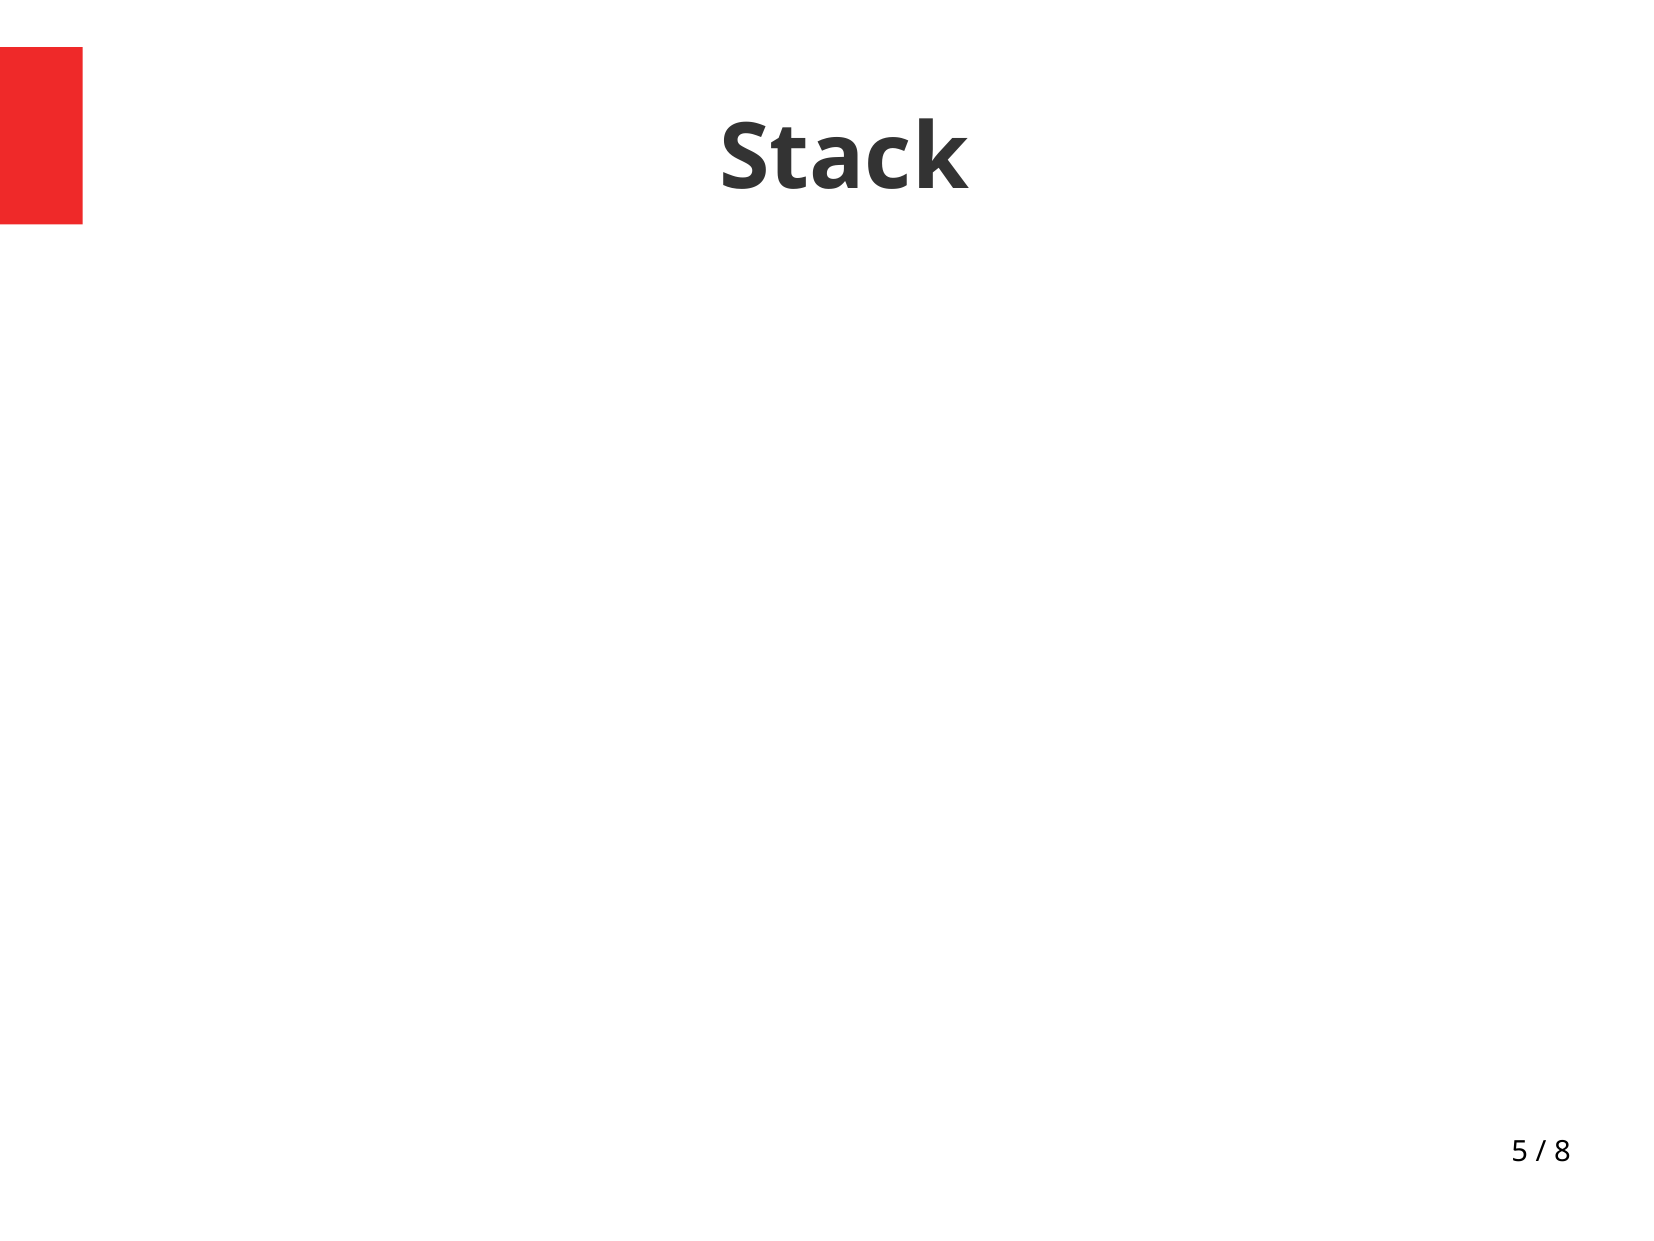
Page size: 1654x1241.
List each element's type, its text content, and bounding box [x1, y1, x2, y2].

title Stack [118, 49, 1571, 257]
